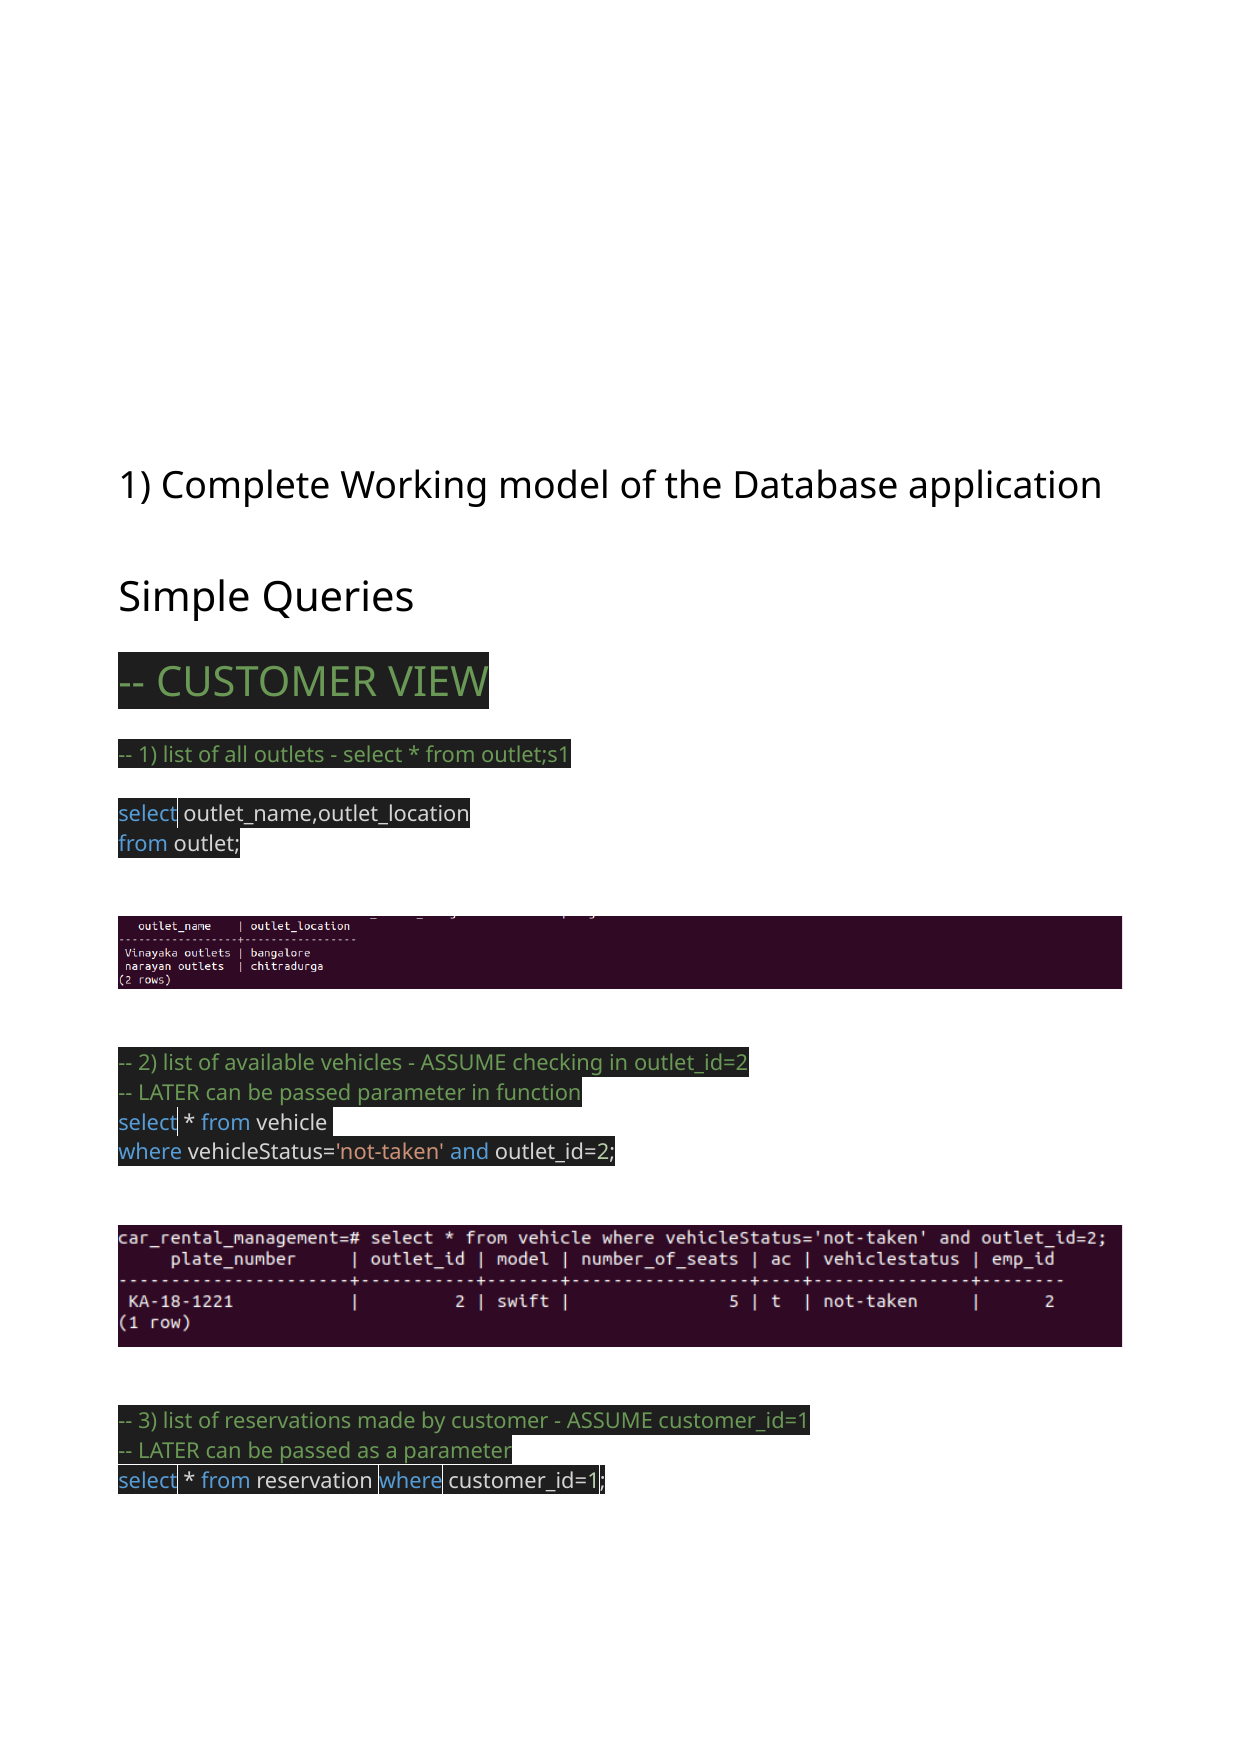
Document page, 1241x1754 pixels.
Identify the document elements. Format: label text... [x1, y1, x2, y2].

text select * from vehicle [118, 1107, 1122, 1136]
text -- 1) list of all outlets - select * from outlet;s1 [118, 738, 1122, 768]
text -- LATER can be passed as a parameter [118, 1435, 1122, 1464]
text select outlet_name,outlet_location [118, 798, 1122, 828]
text from outlet; [118, 828, 1122, 858]
text -- 2) list of available vehicles - ASSUME checking in outlet_id=2 [118, 1047, 1122, 1077]
picture [118, 1225, 1123, 1347]
text where vehicleStatus='not-taken' and outlet_id=2; [118, 1136, 1122, 1166]
text -- LATER can be passed parameter in function [118, 1077, 1122, 1107]
text -- CUSTOMER VIEW [118, 652, 1122, 709]
text Simple Queries [118, 567, 1122, 623]
text 1) Complete Working model of the Database application [118, 459, 1122, 510]
text select * from reservation where customer_id=1; [118, 1464, 1122, 1494]
picture [118, 916, 1123, 989]
text -- 3) list of reservations made by customer - ASSUME customer_id=1 [118, 1405, 1122, 1435]
